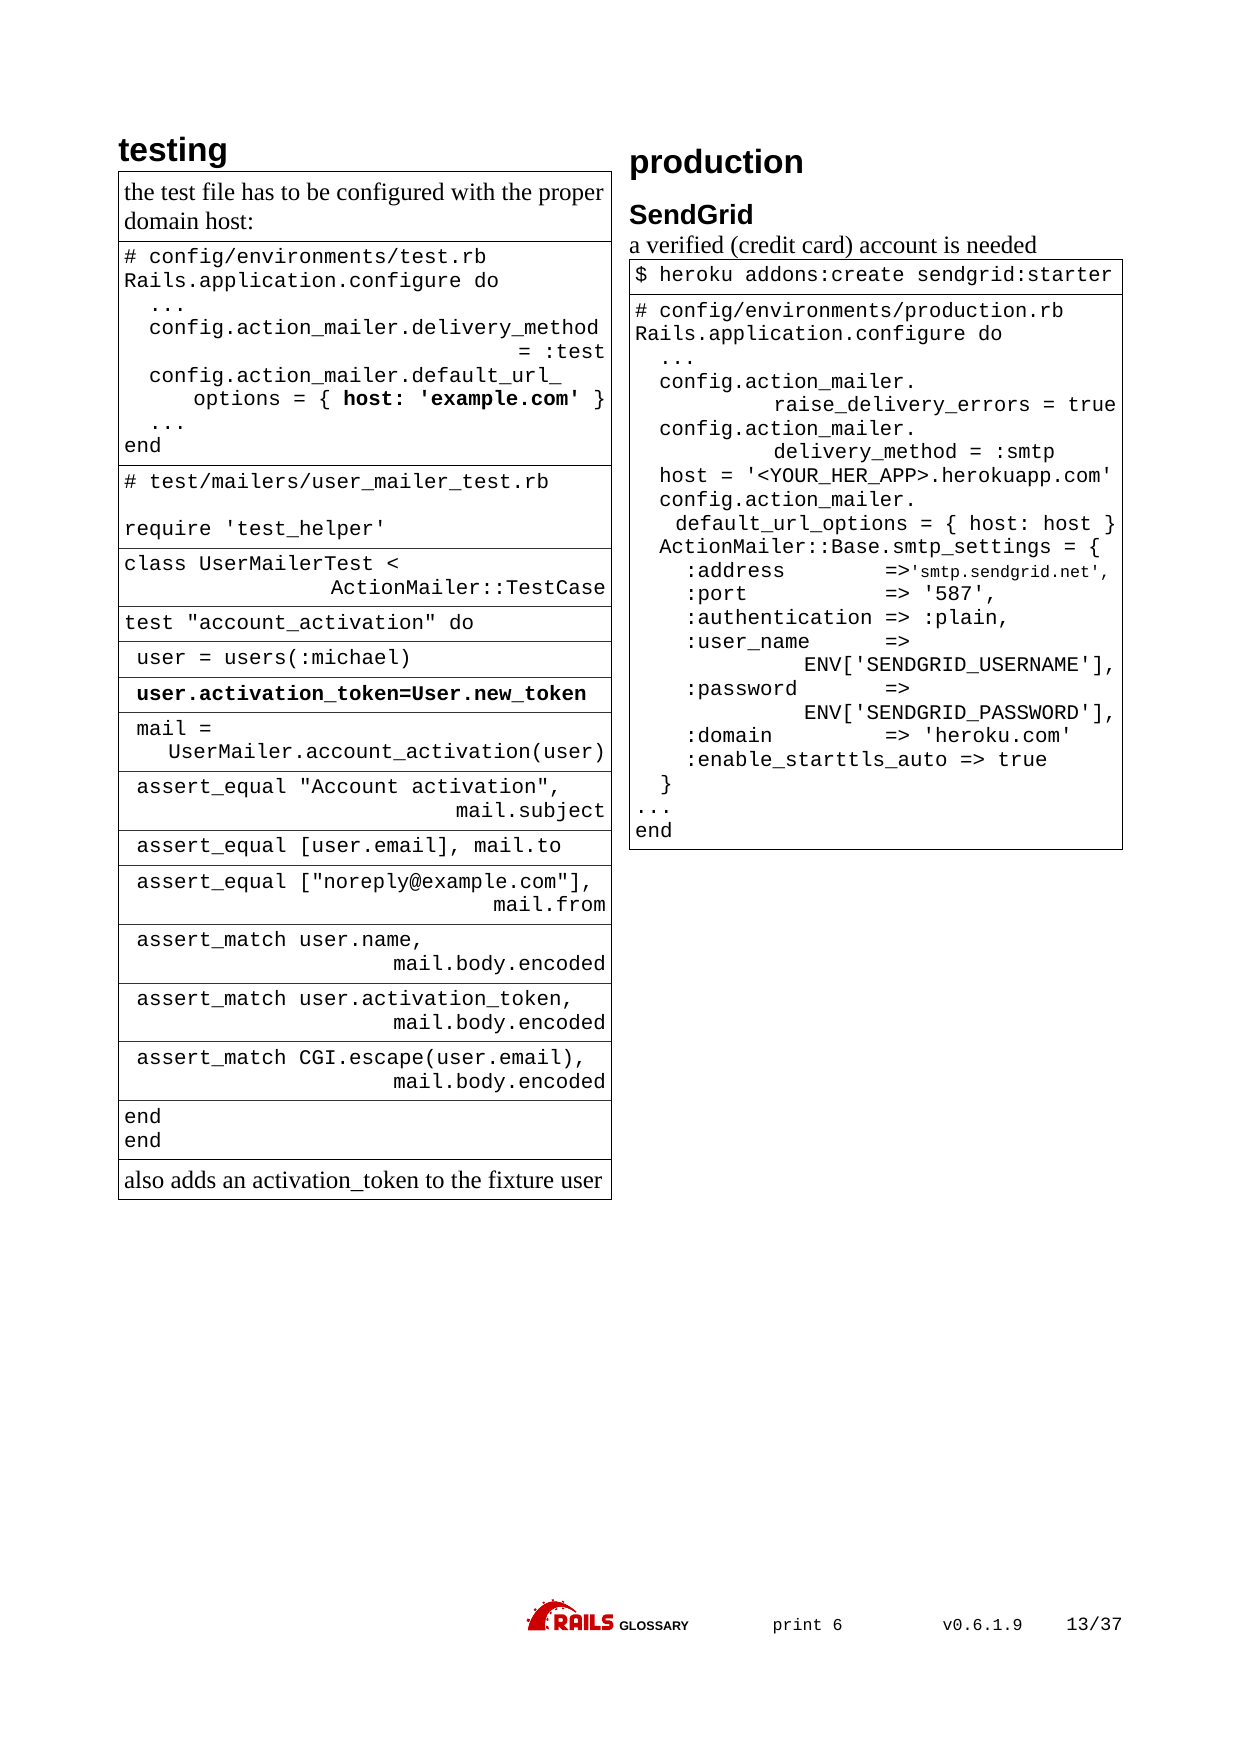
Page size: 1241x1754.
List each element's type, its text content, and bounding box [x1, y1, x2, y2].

table_cell # config/environments/test.rb Rails.application.configure do ... config.action_mailer.delivery_method = :test config.action_mailer.default_url_ options = { host: 'example.com' } ... end [119, 242, 611, 465]
subtitle testing [118, 130, 611, 168]
table_cell assert_match user.activation_token, mail.body.encoded [119, 984, 611, 1041]
table_header the test file has to be configured with the proper domain host: [119, 172, 611, 241]
table_cell also adds an activation_token to the fixture user [119, 1160, 611, 1199]
text a verified (credit card) account is needed [629, 230, 1122, 259]
table_cell # config/environments/production.rb Rails.application.configure do ... config.action_mailer. raise_delivery_errors = true config.action_mailer. delivery_method = :smtp host = '<YOUR_HER_APP>.herokuapp.com' config.action_mailer. default_url_options = { host: host } ActionMailer::Base.smtp_settings = { :address =>'smtp.sendgrid.net', :port => '587', :authentication => :plain, :user_name => ENV['SENDGRID_USERNAME'], :password => ENV['SENDGRID_PASSWORD'], :domain => 'heroku.com' :enable_starttls_auto => true } ... end [630, 295, 1122, 849]
table_cell assert_match CGI.escape(user.email), mail.body.encoded [119, 1042, 611, 1100]
table_cell test "account_activation" do [119, 607, 611, 641]
table_cell assert_equal ["noreply@example.com"], mail.from [119, 866, 611, 924]
subtitle production [629, 142, 1122, 180]
table_cell end end [119, 1101, 611, 1159]
subtitle SendGrid [629, 198, 1122, 230]
table_cell user = users(:michael) [119, 642, 611, 677]
table_cell assert_equal "Account activation", mail.subject [119, 772, 611, 829]
table_cell # test/mailers/user_mailer_test.rb require 'test_helper' [119, 466, 611, 547]
table_cell user.activation_token=User.new_token [119, 678, 611, 712]
table_cell assert_match user.name, mail.body.encoded [119, 925, 611, 982]
table_cell class UserMailerTest < ActionMailer::TestCase [119, 549, 611, 606]
table_cell assert_equal [user.email], mail.to [119, 831, 611, 865]
table_header $ heroku addons:create sendgrid:starter [630, 260, 1122, 294]
table_cell mail = UserMailer.account_activation(user) [119, 713, 611, 771]
